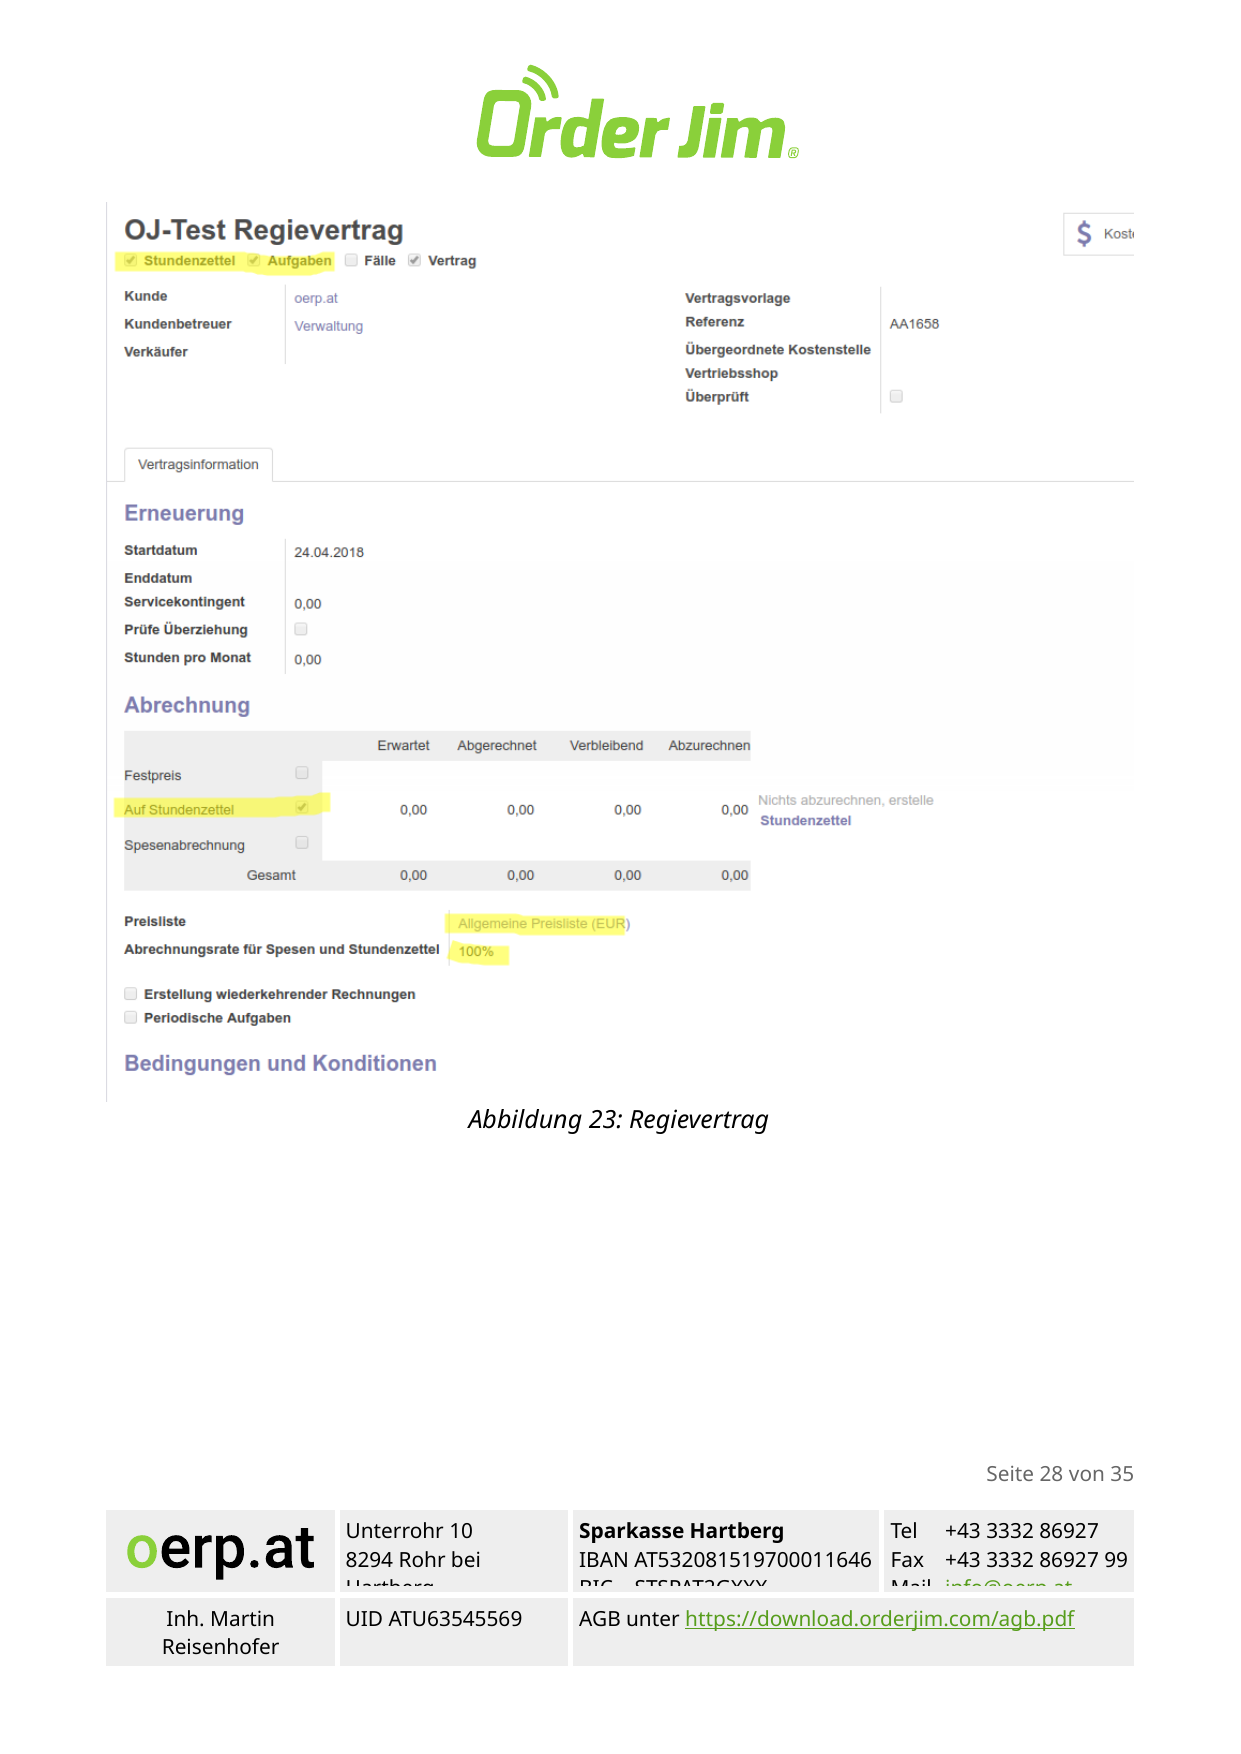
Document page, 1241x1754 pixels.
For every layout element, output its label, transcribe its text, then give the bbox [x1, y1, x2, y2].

picture [106, 202, 1134, 1102]
text Abbildung 23: Regievertrag [106, 1102, 1134, 1135]
